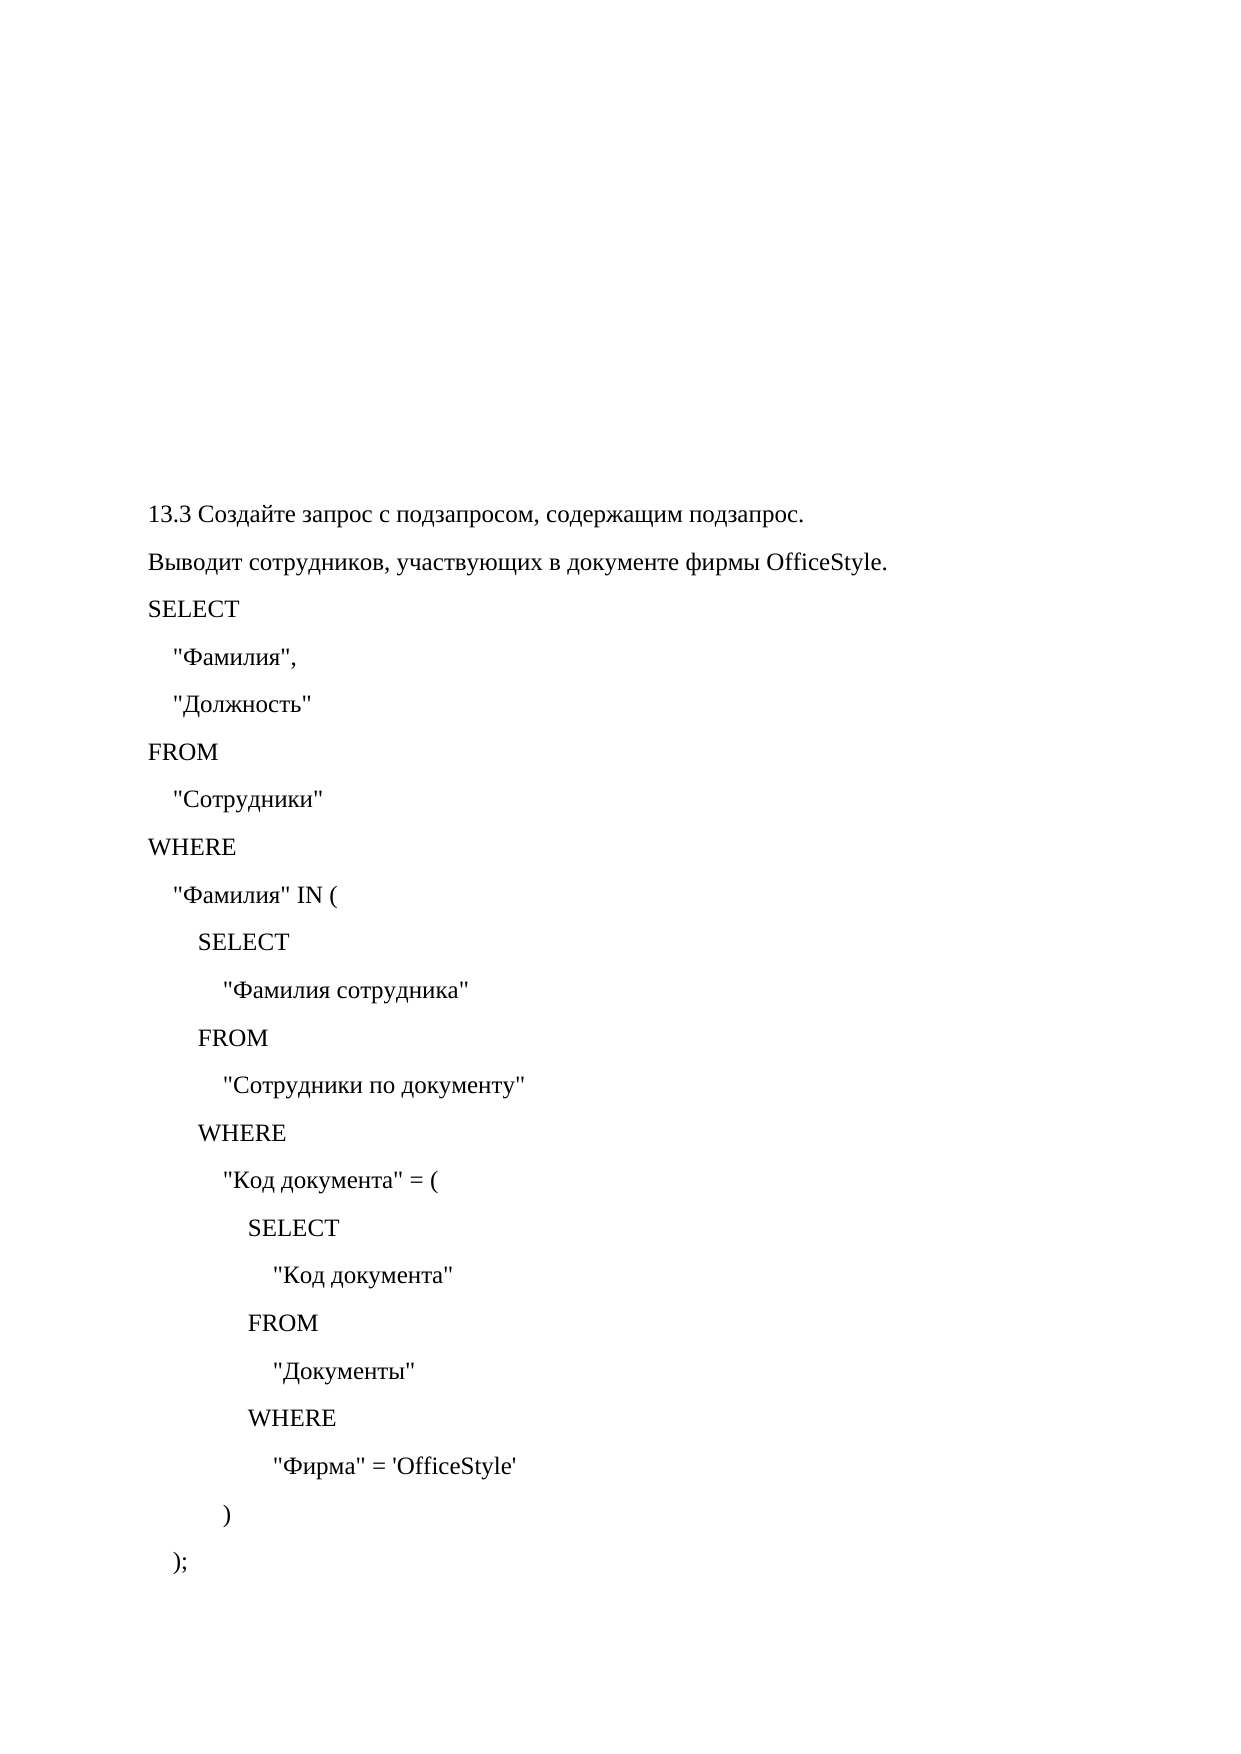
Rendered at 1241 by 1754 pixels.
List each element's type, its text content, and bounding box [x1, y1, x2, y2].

text "Должность" [148, 689, 1152, 718]
text "Код документа" = ( [148, 1165, 1152, 1194]
text "Сотрудники" [148, 784, 1152, 813]
text SELECT [148, 1213, 1152, 1242]
text "Фамилия", [148, 642, 1152, 671]
text FROM [148, 1308, 1152, 1337]
text SELECT [148, 594, 1152, 623]
text ) [148, 1499, 1152, 1527]
text "Сотрудники по документу" [148, 1070, 1152, 1099]
text SELECT [148, 927, 1152, 956]
text "Фамилия" IN ( [148, 880, 1152, 908]
text "Фамилия сотрудника" [148, 975, 1152, 1004]
text FROM [148, 737, 1152, 766]
text Выводит сотрудников, участвующих в документе фирмы OfficeStyle. [148, 547, 1152, 575]
text "Документы" [148, 1356, 1152, 1384]
text WHERE [148, 1118, 1152, 1147]
text "Фирма" = 'OfficeStyle' [148, 1451, 1152, 1480]
text FROM [148, 1023, 1152, 1051]
text WHERE [148, 1403, 1152, 1432]
text 13.3 Создайте запрос с подзапросом, содержащим подзапрос. [148, 499, 1152, 528]
text "Код документа" [148, 1261, 1152, 1289]
text WHERE [148, 832, 1152, 861]
text ); [148, 1546, 1152, 1575]
